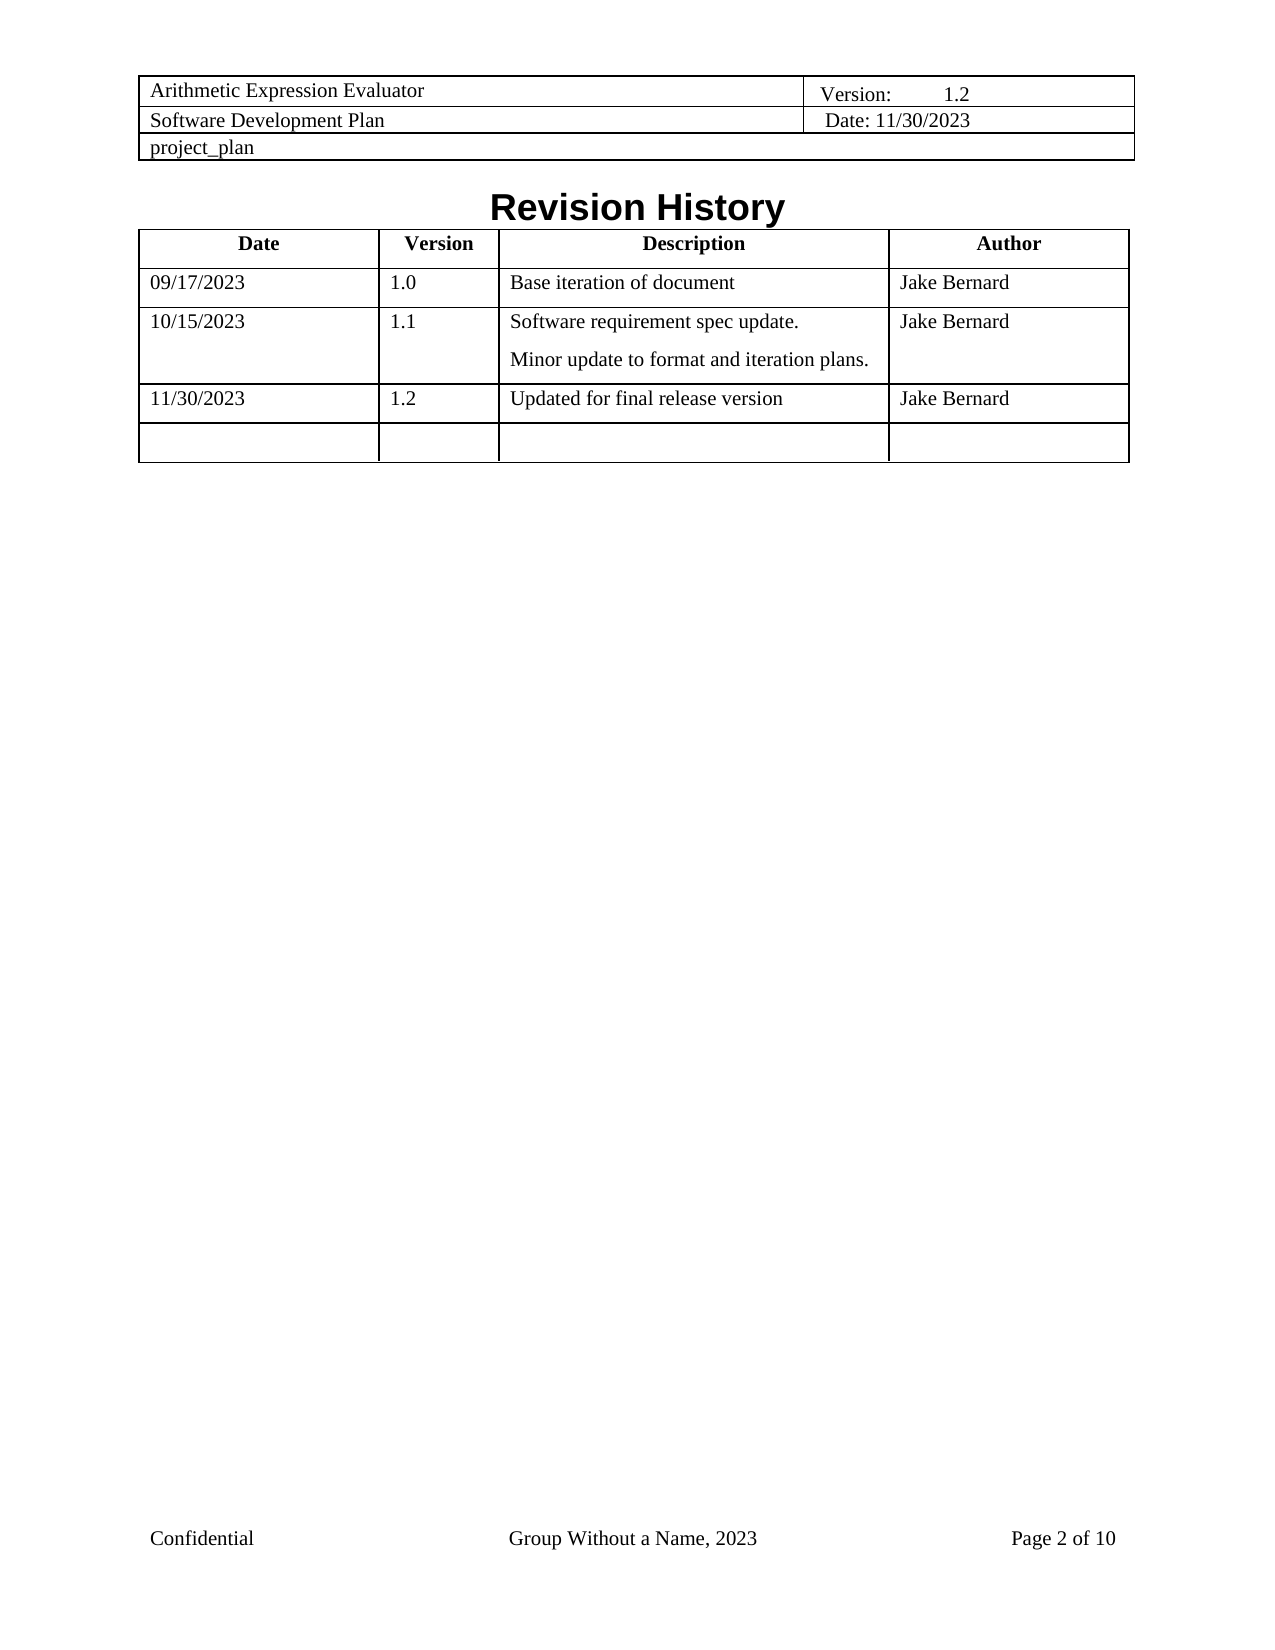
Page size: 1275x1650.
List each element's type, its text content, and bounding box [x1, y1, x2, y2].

table_header Description [500, 230, 888, 268]
table_header Date [140, 230, 378, 268]
table_cell [380, 424, 498, 461]
subtitle Revision History [150, 185, 1125, 228]
table_cell 1.1 [380, 308, 498, 383]
table_header Version [380, 230, 498, 268]
table_cell [890, 424, 1128, 461]
table_cell Jake Bernard [890, 269, 1128, 307]
table_cell Jake Bernard [890, 308, 1128, 383]
table_cell 09/17/2023 [140, 269, 378, 307]
table_cell Software requirement spec update. Minor update to format and iteration plans. [500, 308, 888, 383]
table_cell Jake Bernard [890, 385, 1128, 422]
table_cell 11/30/2023 [140, 385, 378, 422]
table_cell Updated for final release version [500, 385, 888, 422]
table_cell 10/15/2023 [140, 308, 378, 383]
table_cell Base iteration of document [500, 269, 888, 307]
table_cell [140, 424, 378, 461]
table_header Author [890, 230, 1128, 268]
table_cell 1.2 [380, 385, 498, 422]
table_cell [500, 424, 888, 461]
table_cell 1.0 [380, 269, 498, 307]
